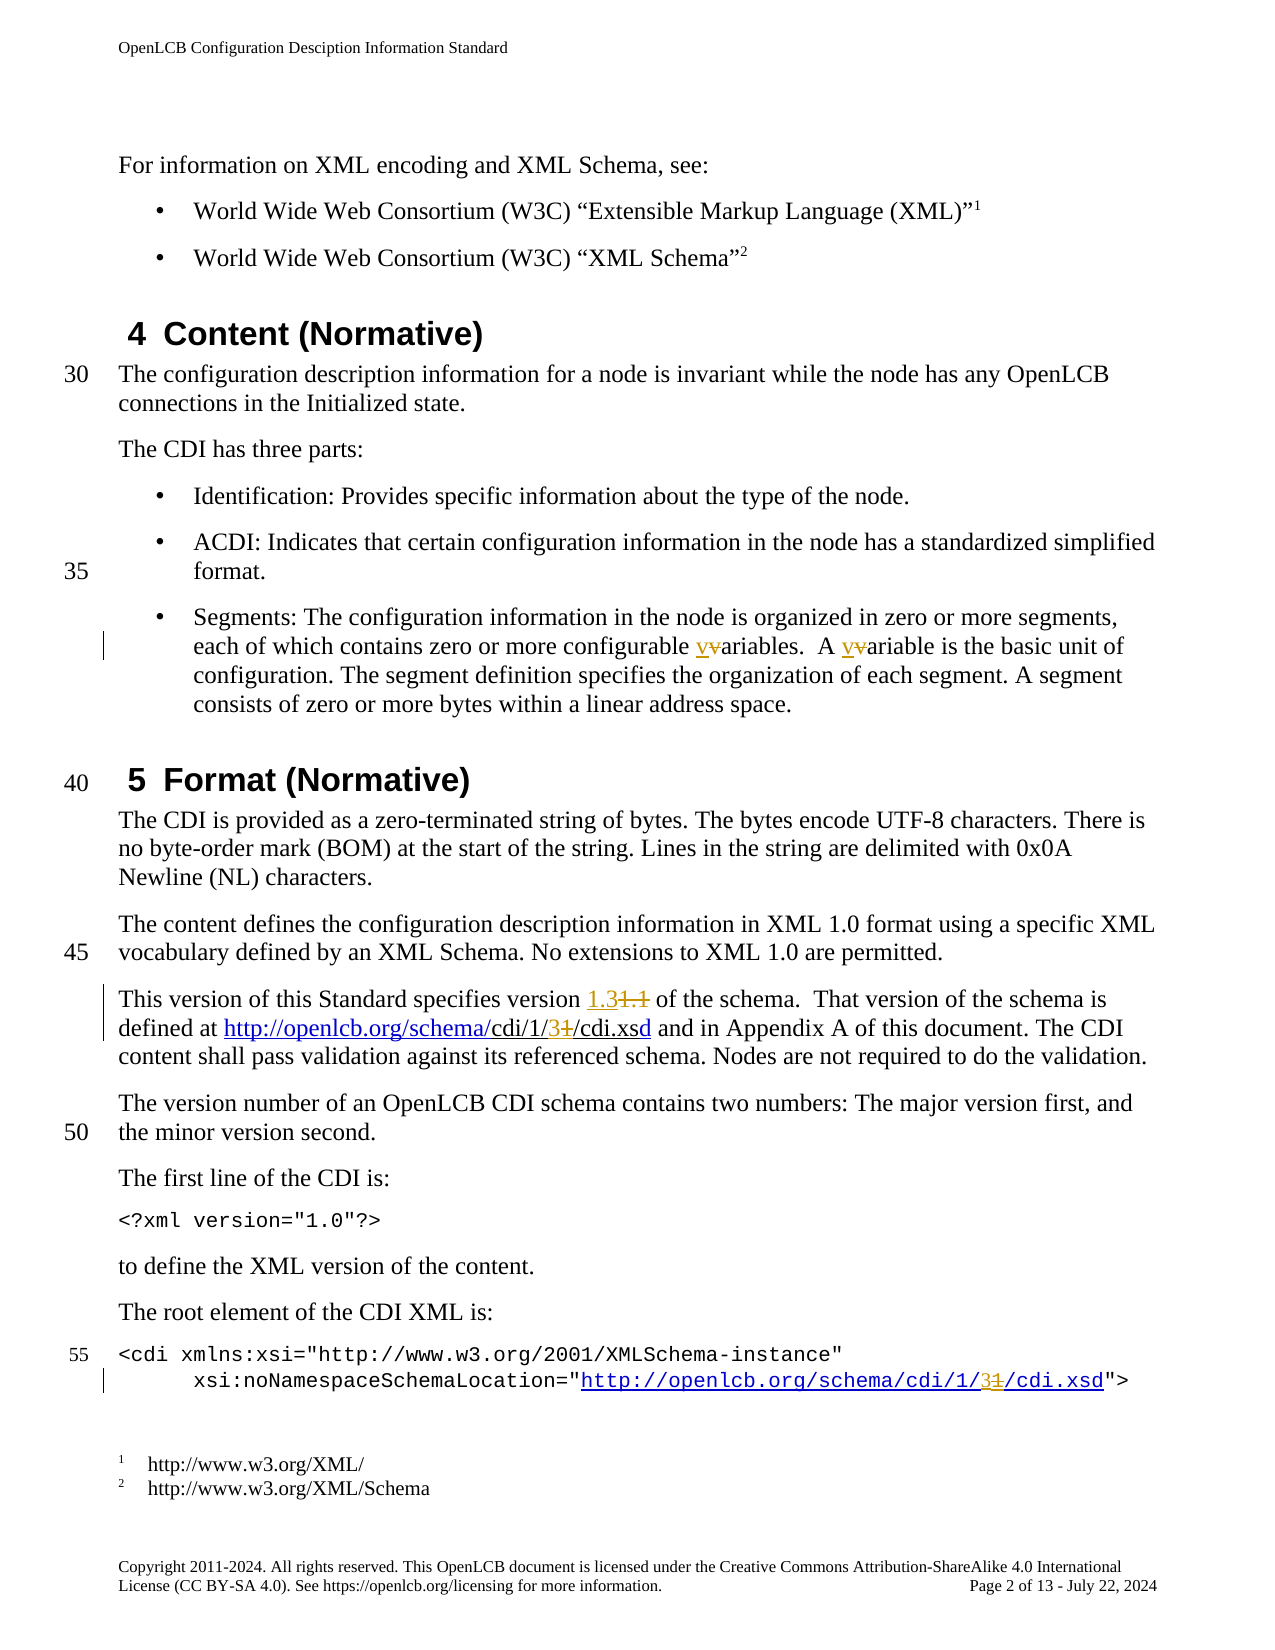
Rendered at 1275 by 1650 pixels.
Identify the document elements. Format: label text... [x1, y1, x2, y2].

subtitle Content (Normative) [118, 314, 1157, 353]
text This version of this Standard specifies version 1.3 of the schema. That version of the schema is defined at http://openlcb.org/schema/cdi/1/3/cdi.xsd and in Appendix A of this document. The CDI content shall pass validation against its referenced schema. Nodes are not required to do the validation. [118, 984, 1157, 1070]
text The configuration description information for a node is invariant while the node has any OpenLCB connections in the Initialized state. [118, 359, 1157, 417]
text The content defines the configuration description information in XML 1.0 format using a specific XML vocabulary defined by an XML Schema. No extensions to XML 1.0 are permitted. [118, 909, 1157, 966]
text The CDI is provided as a zero-terminated string of bytes. The bytes encode UTF-8 characters. There is no byte-order mark (BOM) at the start of the string. Lines in the string are delimited with 0x0A Newline (NL) characters. [118, 805, 1157, 891]
list http://www.w3.org/XML/ [118, 1452, 1157, 1476]
list Segments: The configuration information in the node is organized in zero or more segments, each of which contains zero or more configurable variables. A variable is the basic unit of configuration. The segment definition specifies the organization of each segment. A segment consists of zero or more bytes within a linear address space. [156, 602, 1157, 717]
subtitle Format (Normative) [118, 760, 1157, 798]
text <cdi xmlns:xsi="http://www.w3.org/2001/XMLSchema-instance" xsi:noNamespaceSchemaLocation="http://openlcb.org/schema/cdi/1/3/cdi.xsd"> [118, 1344, 1157, 1393]
text The root element of the CDI XML is: [118, 1297, 1157, 1326]
text to define the XML version of the content. [118, 1251, 1157, 1280]
list ACDI: Indicates that certain configuration information in the node has a standardized simplified format. [156, 527, 1157, 585]
text The first line of the CDI is: [118, 1163, 1157, 1192]
text The CDI has three parts: [118, 434, 1157, 463]
list World Wide Web Consortium (W3C) “Extensible Markup Language (XML)” [156, 196, 1157, 225]
list http://www.w3.org/XML/Schema [118, 1476, 1157, 1500]
text For information on XML encoding and XML Schema, see: [118, 150, 1157, 179]
text The version number of an OpenLCB CDI schema contains two numbers: The major version first, and the minor version second. [118, 1088, 1157, 1145]
list World Wide Web Consortium (W3C) “XML Schema” [156, 243, 1157, 272]
text <?xml version="1.0"?> [118, 1209, 1157, 1233]
list Identification: Provides specific information about the type of the node. [156, 481, 1157, 509]
